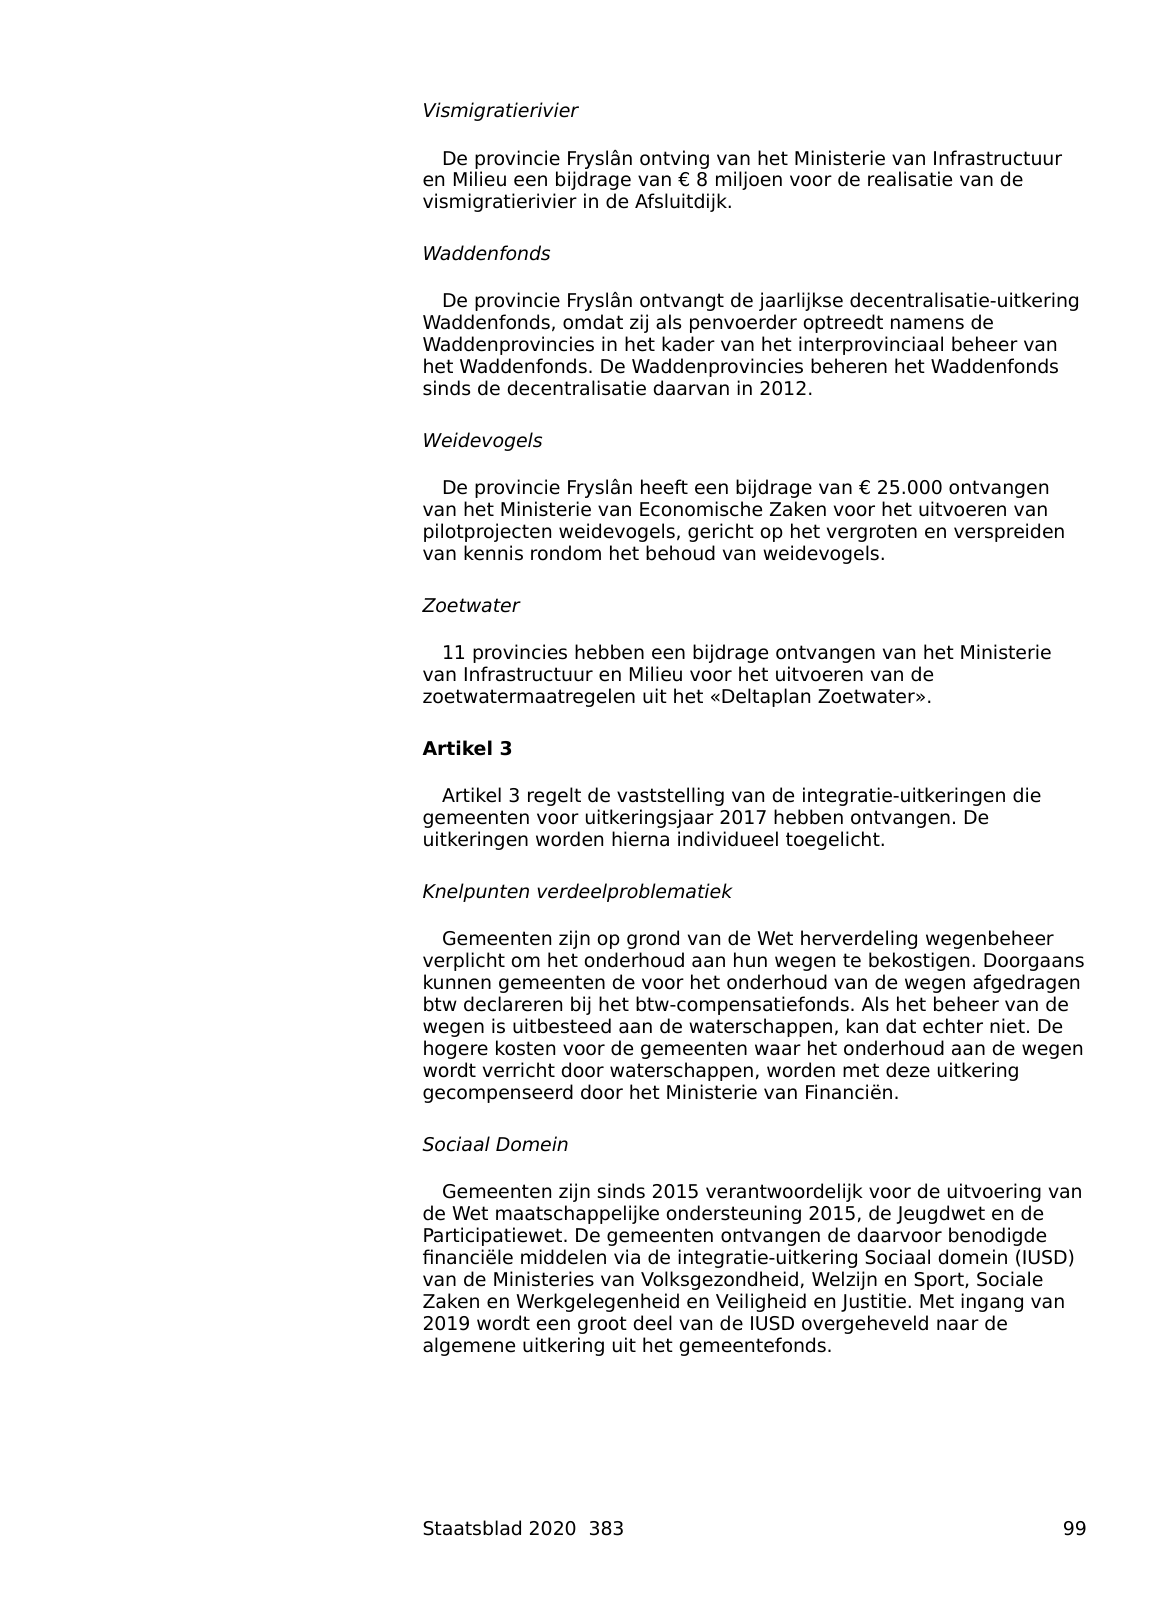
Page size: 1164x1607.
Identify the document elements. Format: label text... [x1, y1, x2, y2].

text De provincie Fryslân ontvangt de jaarlijkse decentralisatie-uitkering Waddenfonds, omdat zij als penvoerder optreedt namens de Waddenprovincies in het kader van het interprovinciaal beheer van het Waddenfonds. De Waddenprovincies beheren het Waddenfonds sinds de decentralisatie daarvan in 2012. [422, 290, 1087, 400]
text Gemeenten zijn op grond van de Wet herverdeling wegenbeheer verplicht om het onderhoud aan hun wegen te bekostigen. Doorgaans kunnen gemeenten de voor het onderhoud van de wegen afgedragen btw declareren bij het btw-compensatiefonds. Als het beheer van de wegen is uitbesteed aan de waterschappen, kan dat echter niet. De hogere kosten voor de gemeenten waar het onderhoud aan de wegen wordt verricht door waterschappen, worden met deze uitkering gecompenseerd door het Ministerie van Financiën. [422, 928, 1087, 1104]
text 11 provincies hebben een bijdrage ontvangen van het Ministerie van Infrastructuur en Milieu voor het uitvoeren van de zoetwatermaatregelen uit het «Deltaplan Zoetwater». [422, 642, 1087, 708]
text De provincie Fryslân ontving van het Ministerie van Infrastructuur en Milieu een bijdrage van € 8 miljoen voor de realisatie van de vismigratierivier in de Afsluitdijk. [422, 147, 1087, 213]
text Artikel 3 regelt de vaststelling van de integratie-uitkeringen die gemeenten voor uitkeringsjaar 2017 hebben ontvangen. De uitkeringen worden hierna individueel toegelicht. [422, 785, 1087, 851]
subtitle Zoetwater [422, 595, 1087, 617]
subtitle Knelpunten verdeelproblematiek [422, 881, 1087, 903]
text Gemeenten zijn sinds 2015 verantwoordelijk voor de uitvoering van de Wet maatschappelijke ondersteuning 2015, de Jeugdwet en de Participatiewet. De gemeenten ontvangen de daarvoor benodigde financiële middelen via de integratie-uitkering Sociaal domein (IUSD) van de Ministeries van Volksgezondheid, Welzijn en Sport, Sociale Zaken en Werkgelegenheid en Veiligheid en Justitie. Met ingang van 2019 wordt een groot deel van de IUSD overgeheveld naar de algemene uitkering uit het gemeentefonds. [422, 1181, 1087, 1357]
subtitle Weidevogels [422, 430, 1087, 452]
subtitle Sociaal Domein [422, 1134, 1087, 1156]
subtitle Artikel 3 [422, 738, 1087, 760]
subtitle Waddenfonds [422, 243, 1087, 265]
subtitle Vismigratierivier [422, 100, 1087, 122]
text De provincie Fryslân heeft een bijdrage van € 25.000 ontvangen van het Ministerie van Economische Zaken voor het uitvoeren van pilotprojecten weidevogels, gericht op het vergroten en verspreiden van kennis rondom het behoud van weidevogels. [422, 477, 1087, 565]
